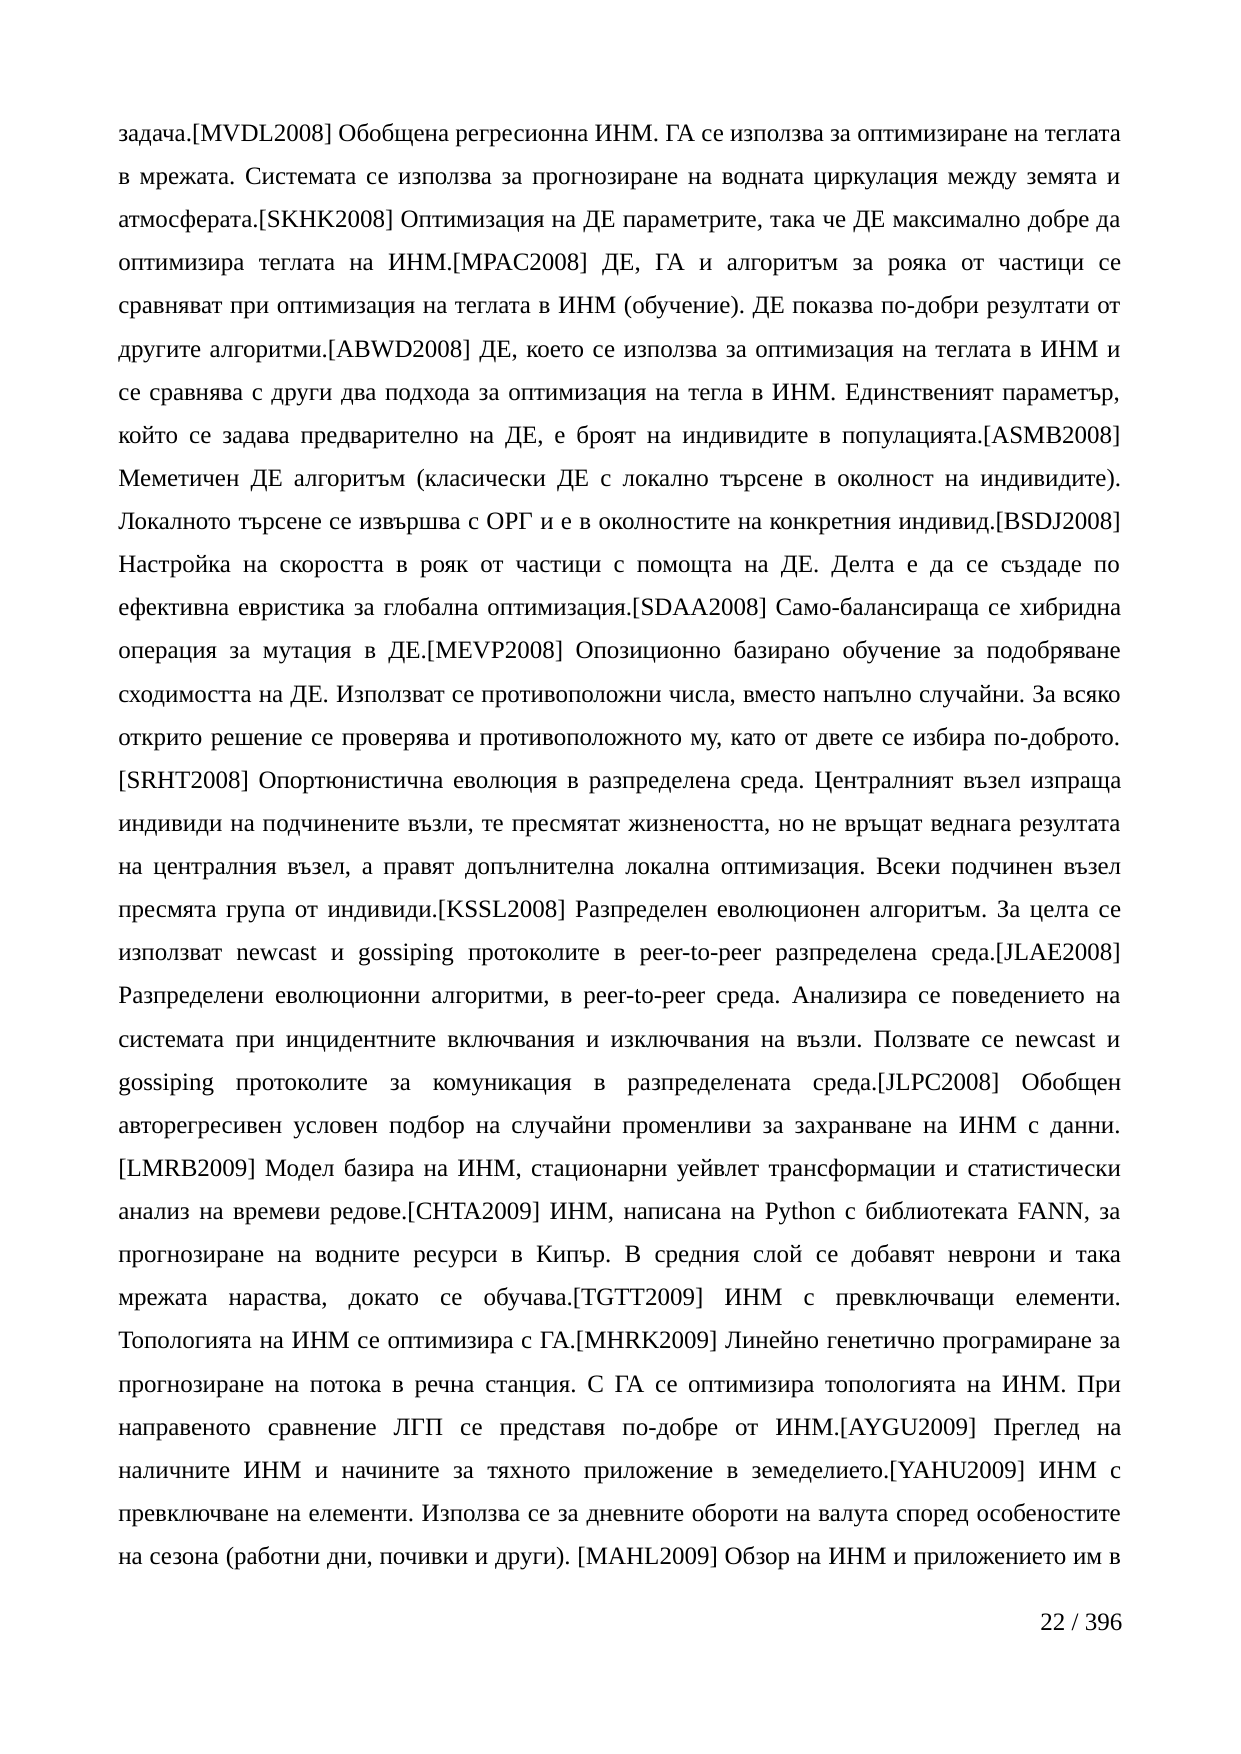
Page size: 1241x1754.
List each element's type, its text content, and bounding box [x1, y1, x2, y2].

text задача.[MVDL2008] Обобщена регресионна ИНМ. ГА се използва за оптимизиране на теглата в мрежата. Системата се използва за прогнозиране на водната циркулация между земята и атмосферата.[SKHK2008] Оптимизация на ДЕ параметрите, така че ДЕ максимално добре да оптимизира теглата на ИНМ.[MPAC2008] ДЕ, ГА и алгоритъм за рояка от частици се сравняват при оптимизация на теглата в ИНМ (обучение). ДЕ показва по-добри резултати от другите алгоритми.[ABWD2008] ДЕ, което се използва за оптимизация на теглата в ИНМ и се сравнява с други два подхода за оптимизация на тегла в ИНМ. Единственият параметър, който се задава предварително на ДЕ, е броят на индивидите в популацията.[ASMB2008] Меметичен ДЕ алгоритъм (класически ДЕ с локално търсене в околност на индивидите). Локалното търсене се извършва с ОРГ и е в околностите на конкретния индивид.[BSDJ2008] Настройка на скоростта в рояк от частици с помощта на ДЕ. Делта е да се създаде по ефективна евристика за глобална оптимизация.[SDAA2008] Само-балансираща се хибридна операция за мутация в ДЕ.[MEVP2008] Опозиционно базирано обучение за подобряване сходимостта на ДЕ. Използват се противоположни числа, вместо напълно случайни. За всяко открито решение се проверява и противоположното му, като от двете се избира по-доброто.[SRHT2008] Опортюнистична еволюция в разпределена среда. Централният възел изпраща индивиди на подчинените възли, те пресмятат жизнеността, но не връщат веднага резултата на централния възел, а правят допълнителна локална оптимизация. Всеки подчинен възел пресмята група от индивиди.[KSSL2008] Разпределен еволюционен алгоритъм. За целта се използват newcast и gossiping протоколите в peer-to-peer разпределена среда.[JLAE2008] Разпределени еволюционни алгоритми, в peer-to-peer среда. Анализира се поведението на системата при инцидентните включвания и изключвания на възли. Ползвате се newcast и gossiping протоколите за комуникация в разпределената среда.[JLPC2008] Обобщен авторегресивен условен подбор на случайни променливи за захранване на ИНМ с данни.[LMRB2009] Модел базира на ИНМ, стационарни уейвлет трансформации и статистически анализ на времеви редове.[CHTA2009] ИНМ, написана на Python с библиотеката FANN, за прогнозиране на водните ресурси в Кипър. В средния слой се добавят неврони и така мрежата нараства, докато се обучава.[TGTT2009] ИНМ с превключващи елементи. Топологията на ИНМ се оптимизира с ГА.[MHRK2009] Линейно генетично програмиране за прогнозиране на потока в речна станция. С ГА се оптимизира топологията на ИНМ. При направеното сравнение ЛГП се представя по-добре от ИНМ.[AYGU2009] Преглед на наличните ИНМ и начините за тяхното приложение в земеделието.[YAHU2009] ИНМ с превключване на елементи. Използва се за дневните обороти на валута според особеностите на сезона (работни дни, почивки и други). [MAHL2009] Обзор на ИНМ и приложението им в [118, 118, 1122, 1570]
